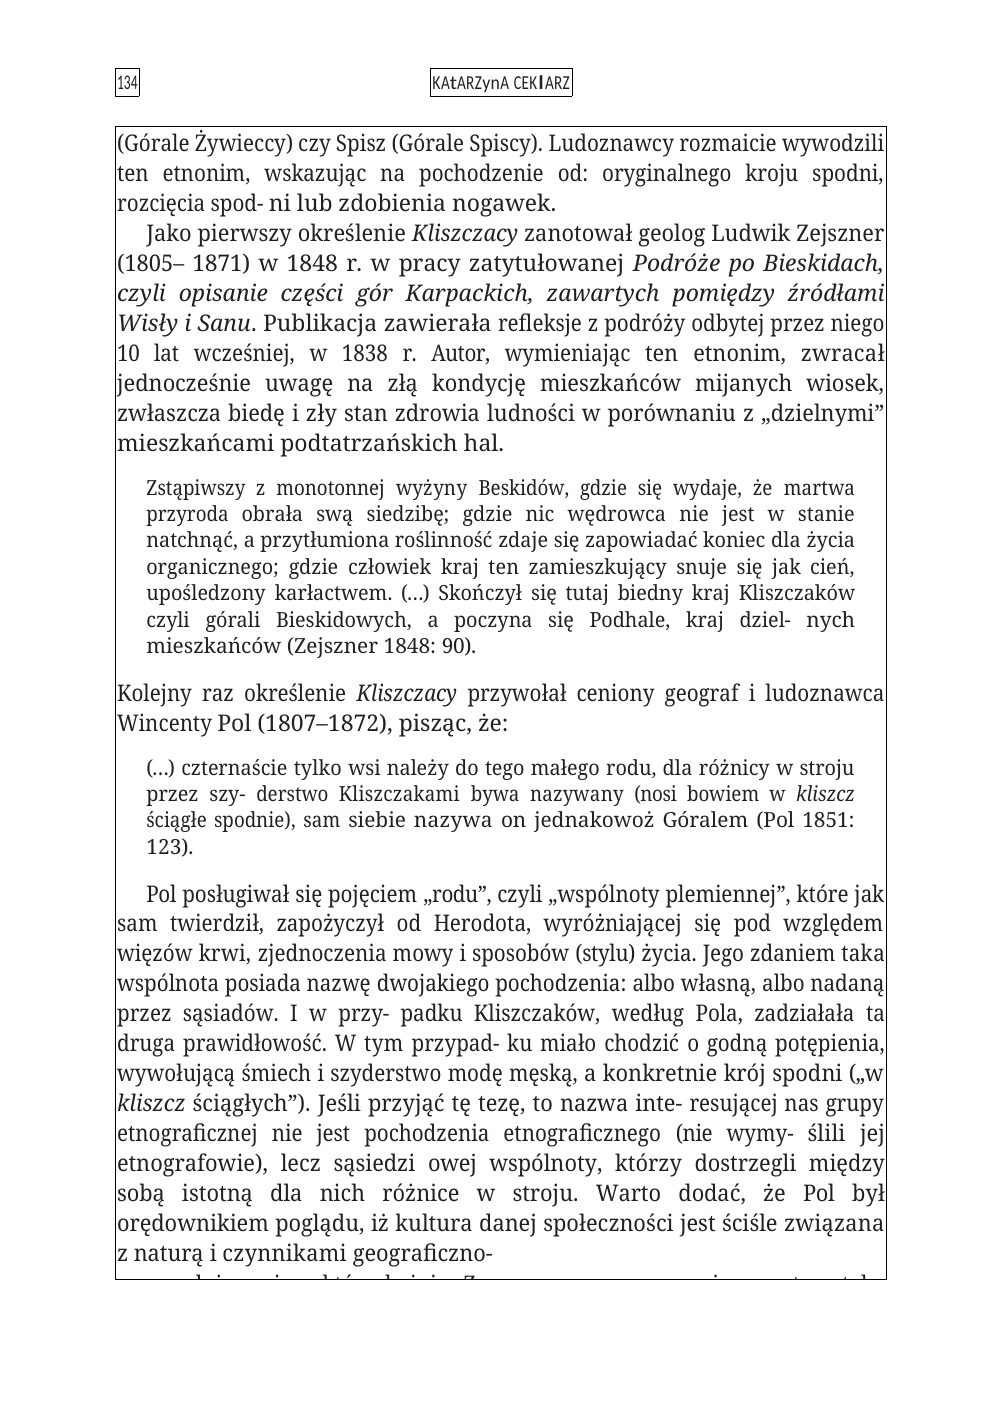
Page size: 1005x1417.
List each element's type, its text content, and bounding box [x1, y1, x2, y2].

text KAtARZynA CEKlARZ [432, 70, 572, 94]
text (Górale Żywieccy) czy Spisz (Górale Spiscy). Ludoznawcy rozmaicie wywodzili ten etnonim, wskazując na pochodzenie od: oryginalnego kroju spodni, rozcięcia spod- ni lub zdobienia nogawek. [117, 128, 884, 218]
text Zstąpiwszy z monotonnej wyżyny Beskidów, gdzie się wydaje, że martwa przyroda obrała swą siedzibę; gdzie nic wędrowca nie jest w stanie natchnąć, a przytłumiona roślinność zdaje się zapowiadać koniec dla życia organicznego; gdzie człowiek kraj ten zamieszkujący snuje się jak cień, upośledzony karłactwem. (…) Skończył się tutaj biedny kraj Kliszczaków czyli górali Bieskidowych, a poczyna się Podhale, kraj dziel- nych mieszkańców (Zejszner 1848: 90). [146, 474, 855, 660]
text Jako pierwszy określenie Kliszczacy zanotował geolog Ludwik Zejszner (1805– 1871) w 1848 r. w pracy zatytułowanej Podróże po Bieskidach, czyli opisanie części gór Karpackich, zawartych pomiędzy źródłami Wisły i Sanu. Publikacja zawierała refleksje z podróży odbytej przez niego 10 lat wcześniej, w 1838 r. Autor, wymieniając ten etnonim, zwracał jednocześnie uwagę na złą kondycję mieszkańców mijanych wiosek, zwłaszcza biedę i zły stan zdrowia ludności w porównaniu z „dzielnymi” mieszkańcami podtatrzańskich hal. [117, 218, 884, 458]
text 134 [117, 69, 139, 95]
text (…) czternaście tylko wsi należy do tego małego rodu, dla różnicy w stroju przez szy- derstwo Kliszczakami bywa nazywany (nosi bowiem w kliszcz ściągłe spodnie), sam siebie nazywa on jednakowoż Góralem (Pol 1851: 123). [146, 754, 855, 860]
text Kolejny raz określenie Kliszczacy przywołał ceniony geograf i ludoznawca Wincenty Pol (1807–1872), pisząc, że: [117, 678, 884, 738]
text Pol posługiwał się pojęciem „rodu”, czyli „wspólnoty plemiennej”, które jak sam twierdził, zapożyczył od Herodota, wyróżniającej się pod względem więzów krwi, zjednoczenia mowy i sposobów (stylu) życia. Jego zdaniem taka wspólnota posiada nazwę dwojakiego pochodzenia: albo własną, albo nadaną przez sąsiadów. I w przy- padku Kliszczaków, według Pola, zadziałała ta druga prawidłowość. W tym przypad- ku miało chodzić o godną potępienia, wywołującą śmiech i szyderstwo modę męską, a konkretnie krój spodni („w kliszcz ściągłych”). Jeśli przyjąć tę tezę, to nazwa inte- resującej nas grupy etnograficznej nie jest pochodzenia etnograficznego (nie wymy- ślili jej etnografowie), lecz sąsiedzi owej wspólnoty, którzy dostrzegli między sobą istotną dla nich różnice w stroju. Warto dodać, że Pol był orędownikiem poglądu, iż kultura danej społeczności jest ściśle związana z naturą i czynnikami geograficzno- [117, 878, 885, 1268]
